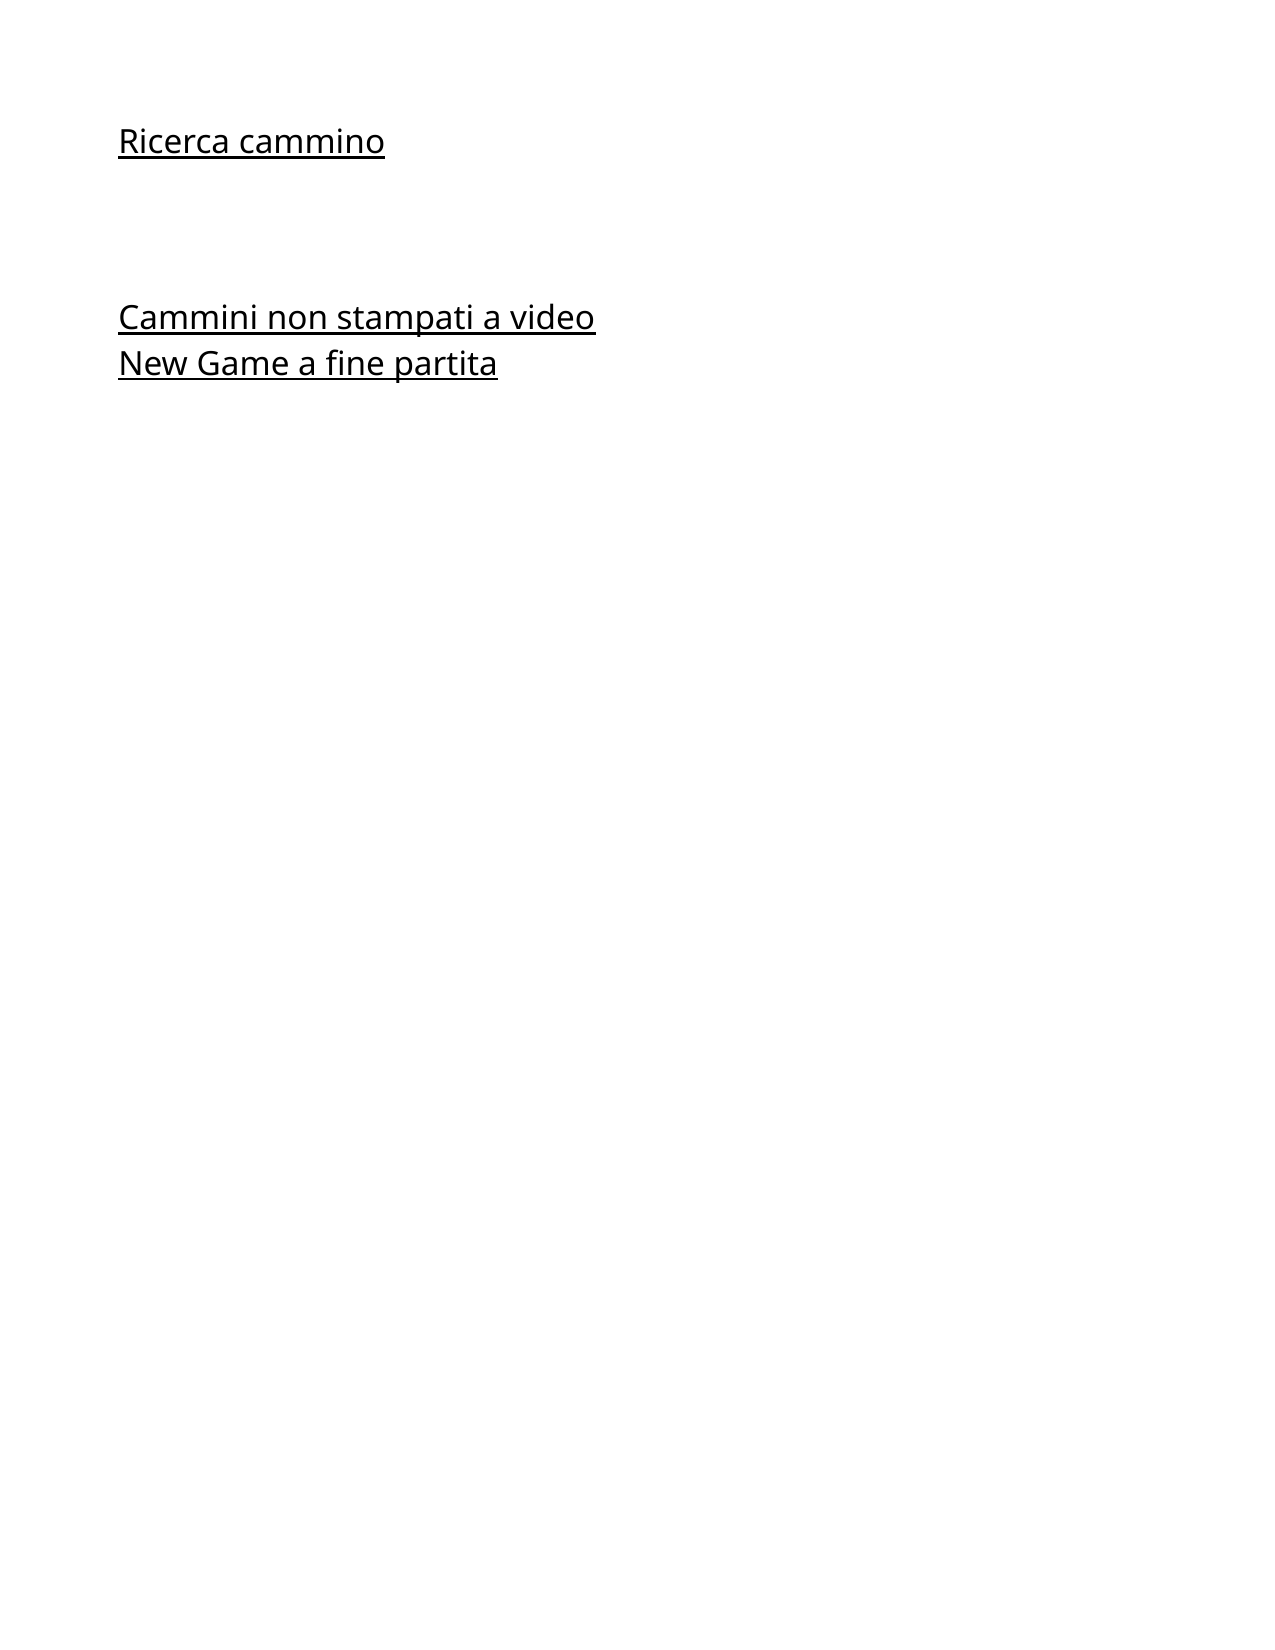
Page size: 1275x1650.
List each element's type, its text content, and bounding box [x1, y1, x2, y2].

text Cammini non stampati a video [118, 294, 1157, 339]
text Ricerca cammino [118, 118, 1157, 163]
text New Game a fine partita [118, 339, 1157, 385]
